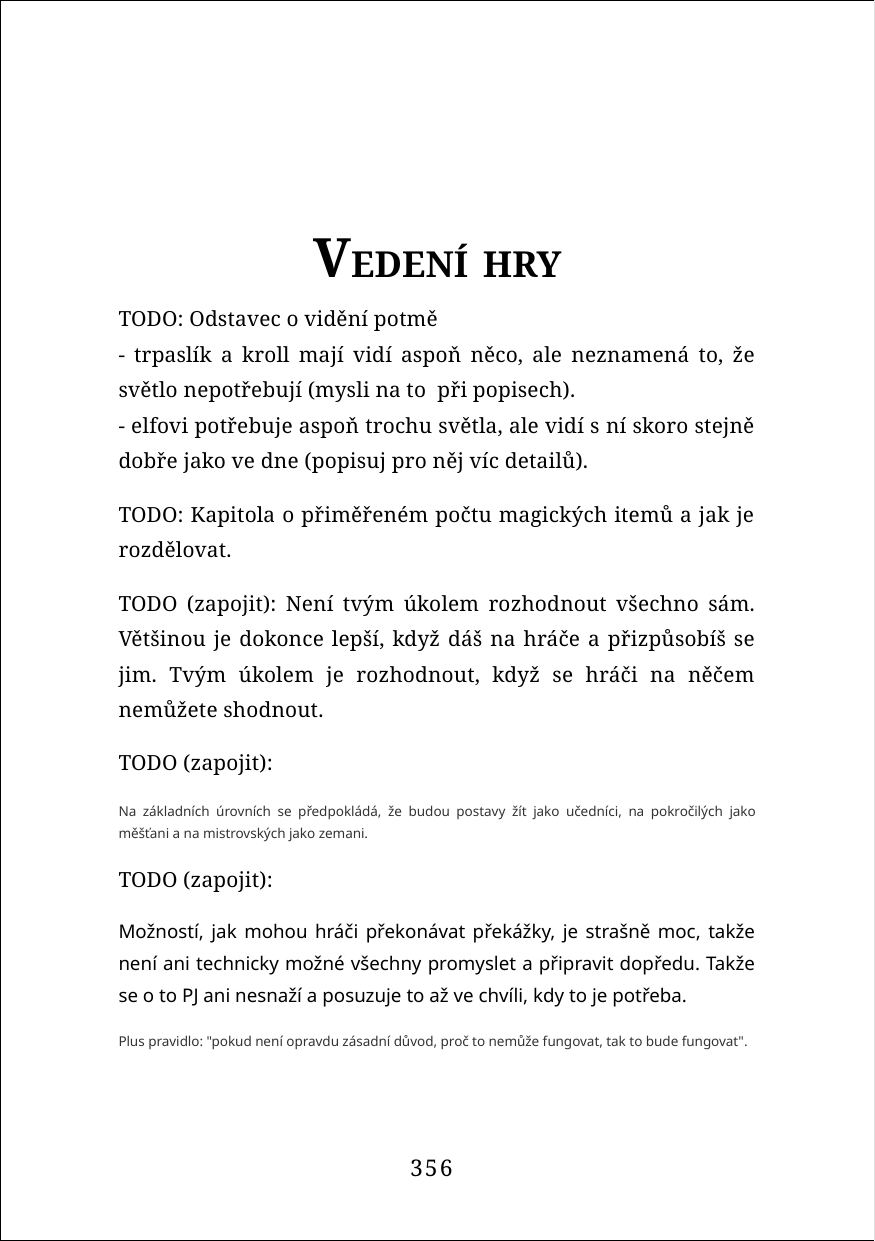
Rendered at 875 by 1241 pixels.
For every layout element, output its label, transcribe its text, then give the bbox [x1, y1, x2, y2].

text Možností, jak mohou hráči překonávat překážky, je strašně moc, takže není ani technicky možné všechny promyslet a připravit dopředu. Takže se o to PJ ani nesnaží a posuzuje to až ve chvíli, kdy to je potřeba. [118, 918, 756, 1008]
text TODO: Odstavec o vidění potmě - trpaslík a kroll mají vidí aspoň něco, ale neznamená to, že světlo nepotřebují (mysli na to při popisech). - elfovi potřebuje aspoň trochu světla, ale vidí s ní skoro stejně dobře jako ve dne (popisuj pro něj víc detailů). [118, 304, 756, 475]
text Na základních úrovních se předpokládá, že budou postavy žít jako učedníci, na pokročilých jako měšťani a na mistrovských jako zemani. [118, 802, 756, 843]
text TODO: Kapitola o přiměřeném počtu magických itemů a jak je rozdělovat. [118, 500, 756, 564]
text TODO (zapojit): [118, 865, 756, 894]
text Plus pravidlo: "pokud není opravdu zásadní důvod, proč to nemůže fungovat, tak to bude fungovat". [118, 1032, 756, 1050]
text TODO (zapojit): Není tvým úkolem rozhodnout všechno sám. Většinou je dokonce lepší, když dáš na hráče a přizpůsobíš se jim. Tvým úkolem je rozhodnout, když se hráči na něčem nemůžete shodnout. [118, 589, 756, 724]
text TODO (zapojit): [118, 748, 756, 777]
subtitle Vedení hry [118, 219, 756, 293]
